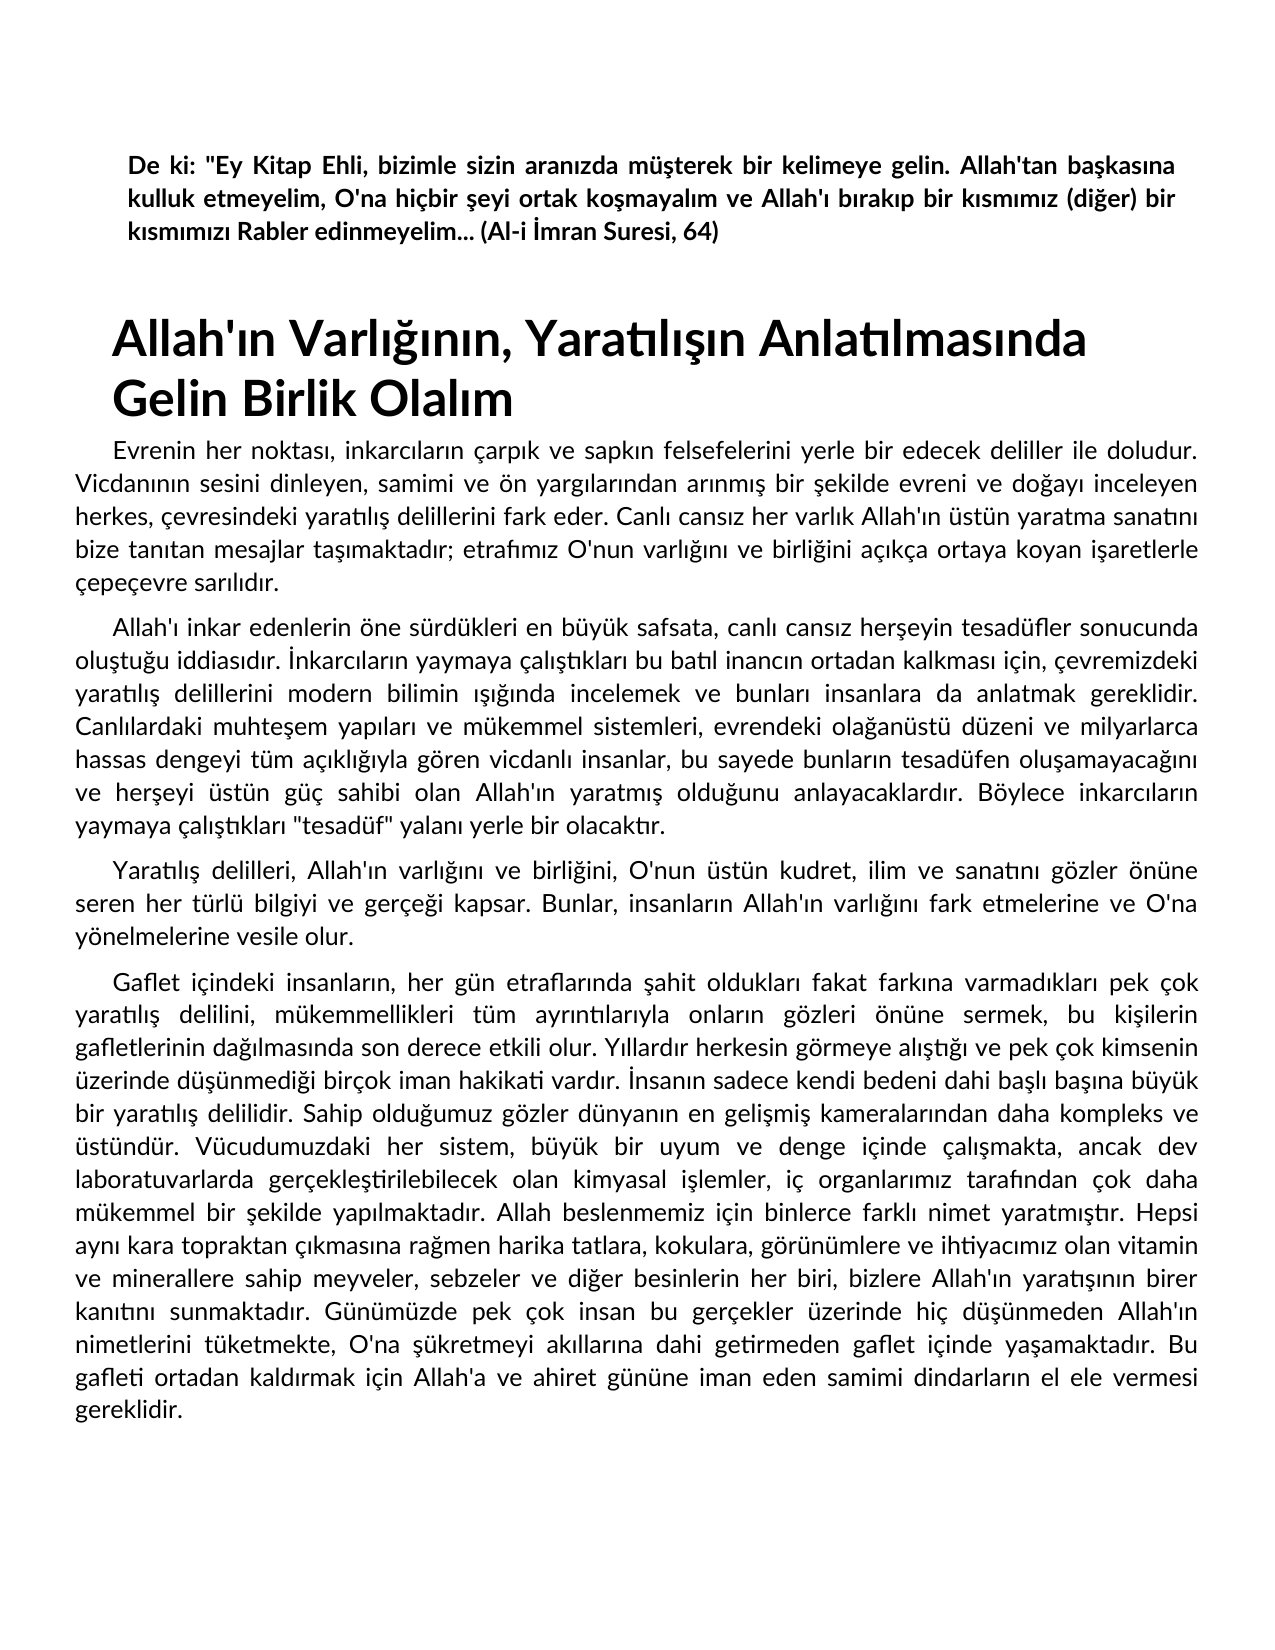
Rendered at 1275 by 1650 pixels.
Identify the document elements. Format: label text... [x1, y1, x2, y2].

text De ki: "Ey Kitap Ehli, bizimle sizin aranızda müşterek bir kelimeye gelin. Allah'tan başkasına kulluk etmeyelim, O'na hiçbir şeyi ortak koşmayalım ve Allah'ı bırakıp bir kısmımız (diğer) bir kısmımızı Rabler edinmeyelim... (Al-i İmran Suresi, 64) [127, 150, 1177, 246]
text Gaflet içindeki insanların, her gün etraflarında şahit oldukları fakat farkına varmadıkları pek çok yaratılış delilini, mükemmellikleri tüm ayrıntılarıyla onların gözleri önüne sermek, bu kişilerin gafletlerinin dağılmasında son derece etkili olur. Yıllardır herkesin görmeye alıştığı ve pek çok kimsenin üzerinde düşünmediği birçok iman hakikati vardır. İnsanın sadece kendi bedeni dahi başlı başına büyük bir yaratılış delilidir. Sahip olduğumuz gözler dünyanın en gelişmiş kameralarından daha kompleks ve üstündür. Vücudumuzdaki her sistem, büyük bir uyum ve denge içinde çalışmakta, ancak dev laboratuvarlarda gerçekleştirilebilecek olan kimyasal işlemler, iç organlarımız tarafından çok daha mükemmel bir şekilde yapılmaktadır. Allah beslenmemiz için binlerce farklı nimet yaratmıştır. Hepsi aynı kara topraktan çıkmasına rağmen harika tatlara, kokulara, görünümlere ve ihtiyacımız olan vitamin ve minerallere sahip meyveler, sebzeler ve diğer besinlerin her biri, bizlere Allah'ın yaratışının birer kanıtını sunmaktadır. Günümüzde pek çok insan bu gerçekler üzerinde hiç düşünmeden Allah'ın nimetlerini tüketmekte, O'na şükretmeyi akıllarına dahi getirmeden gaflet içinde yaşamaktadır. Bu gafleti ortadan kaldırmak için Allah'a ve ahiret gününe iman eden samimi dindarların el ele vermesi gereklidir. [75, 966, 1200, 1424]
subtitle Allah'ın Varlığının, Yaratılışın Anlatılmasında Gelin Birlik Olalım [112, 307, 1200, 427]
text Evrenin her noktası, inkarcıların çarpık ve sapkın felsefelerini yerle bir edecek deliller ile doludur. Vicdanının sesini dinleyen, samimi ve ön yargılarından arınmış bir şekilde evreni ve doğayı inceleyen herkes, çevresindeki yaratılış delillerini fark eder. Canlı cansız her varlık Allah'ın üstün yaratma sanatını bize tanıtan mesajlar taşımaktadır; etrafımız O'nun varlığını ve birliğini açıkça ortaya koyan işaretlerle çepeçevre sarılıdır. [75, 435, 1200, 597]
text Allah'ı inkar edenlerin öne sürdükleri en büyük safsata, canlı cansız herşeyin tesadüfler sonucunda oluştuğu iddiasıdır. İnkarcıların yaymaya çalıştıkları bu batıl inancın ortadan kalkması için, çevremizdeki yaratılış delillerini modern bilimin ışığında incelemek ve bunları insanlara da anlatmak gereklidir. Canlılardaki muhteşem yapıları ve mükemmel sistemleri, evrendeki olağanüstü düzeni ve milyarlarca hassas dengeyi tüm açıklığıyla gören vicdanlı insanlar, bu sayede bunların tesadüfen oluşamayacağını ve herşeyi üstün güç sahibi olan Allah'ın yaratmış olduğunu anlayacaklardır. Böylece inkarcıların yaymaya çalıştıkları "tesadüf" yalanı yerle bir olacaktır. [75, 612, 1200, 839]
text Yaratılış delilleri, Allah'ın varlığını ve birliğini, O'nun üstün kudret, ilim ve sanatını gözler önüne seren her türlü bilgiyi ve gerçeği kapsar. Bunlar, insanların Allah'ın varlığını fark etmelerine ve O'na yönelmelerine vesile olur. [75, 855, 1200, 951]
